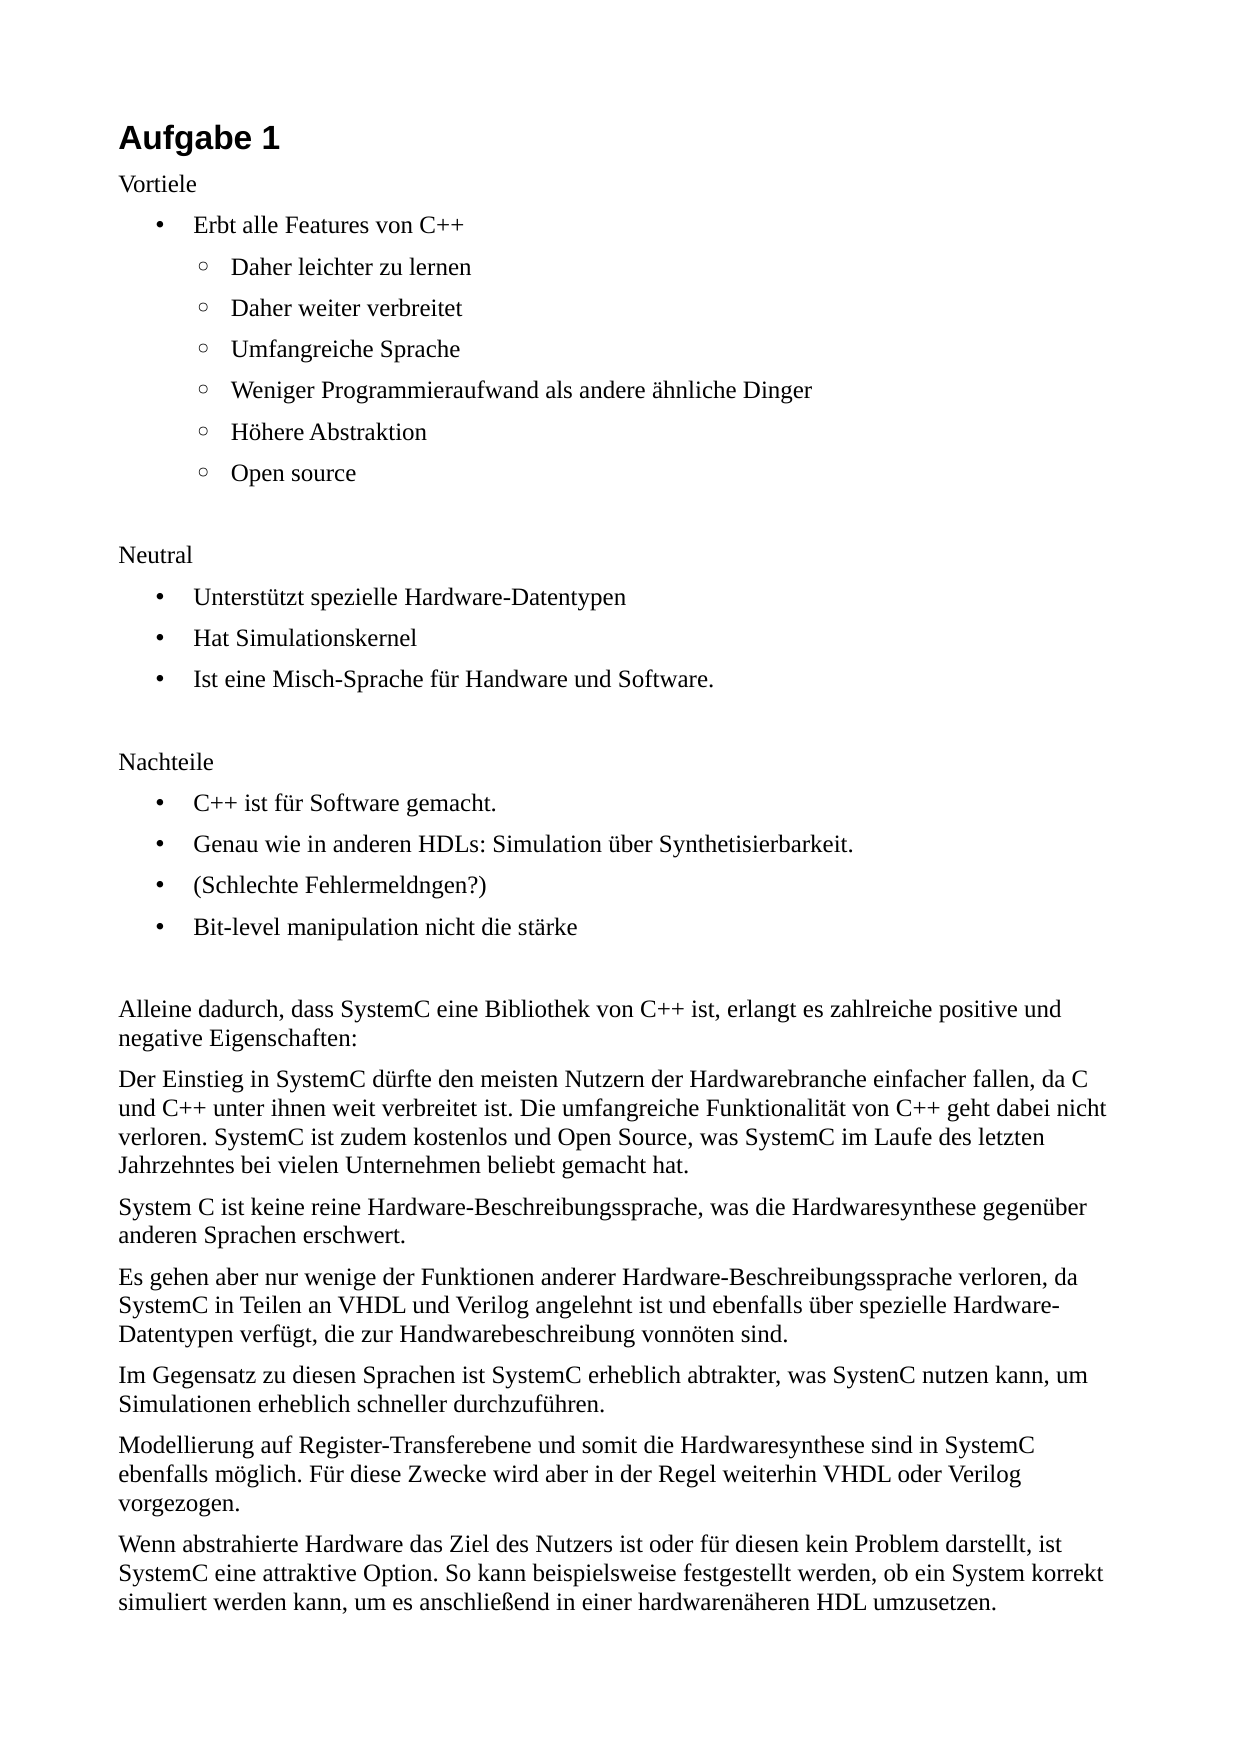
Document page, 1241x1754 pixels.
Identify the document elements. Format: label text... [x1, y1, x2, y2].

list Ist eine Misch-Sprache für Handware und Software. [156, 664, 1122, 693]
list Daher leichter zu lernen [193, 252, 1122, 281]
list Weniger Programmieraufwand als andere ähnliche Dinger [193, 376, 1122, 404]
subtitle Aufgabe 1 [118, 118, 1122, 157]
text Im Gegensatz zu diesen Sprachen ist SystemC erheblich abtrakter, was SystenC nutzen kann, um Simulationen erheblich schneller durchzuführen. [118, 1361, 1122, 1418]
text System C ist keine reine Hardware-Beschreibungssprache, was die Hardwaresynthese gegenüber anderen Sprachen erschwert. [118, 1192, 1122, 1249]
list Hat Simulationskernel [156, 623, 1122, 652]
text Modellierung auf Register-Transferebene und somit die Hardwaresynthese sind in SystemC ebenfalls möglich. Für diese Zwecke wird aber in der Regel weiterhin VHDL oder Verilog vorgezogen. [118, 1431, 1122, 1517]
list Bit-level manipulation nicht die stärke [156, 912, 1122, 941]
list C++ ist für Software gemacht. [156, 788, 1122, 817]
text Alleine dadurch, dass SystemC eine Bibliothek von C++ ist, erlangt es zahlreiche positive und negative Eigenschaften: [118, 994, 1122, 1052]
list Erbt alle Features von C++ [156, 211, 1122, 239]
text Neutral [118, 541, 1122, 569]
text Es gehen aber nur wenige der Funktionen anderer Hardware-Beschreibungssprache verloren, da SystemC in Teilen an VHDL und Verilog angelehnt ist und ebenfalls über spezielle Hardware-Datentypen verfügt, die zur Handwarebeschreibung vonnöten sind. [118, 1262, 1122, 1348]
list Genau wie in anderen HDLs: Simulation über Synthetisierbarkeit. [156, 829, 1122, 858]
text Wenn abstrahierte Hardware das Ziel des Nutzers ist oder für diesen kein Problem darstellt, ist SystemC eine attraktive Option. So kann beispielsweise festgestellt werden, ob ein System korrekt simuliert werden kann, um es anschließend in einer hardwarenäheren HDL umzusetzen. [118, 1529, 1122, 1616]
list Höhere Abstraktion [193, 417, 1122, 446]
text Nachteile [118, 747, 1122, 776]
list Open source [193, 458, 1122, 487]
text Der Einstieg in SystemC dürfte den meisten Nutzern der Hardwarebranche einfacher fallen, da C und C++ unter ihnen weit verbreitet ist. Die umfangreiche Funktionalität von C++ geht dabei nicht verloren. SystemC ist zudem kostenlos und Open Source, was SystemC im Laufe des letzten Jahrzehntes bei vielen Unternehmen beliebt gemacht hat. [118, 1064, 1122, 1179]
list Unterstützt spezielle Hardware-Datentypen [156, 582, 1122, 611]
list Daher weiter verbreitet [193, 293, 1122, 322]
list (Schlechte Fehlermeldngen?) [156, 871, 1122, 899]
text Vortiele [118, 169, 1122, 198]
list Umfangreiche Sprache [193, 334, 1122, 363]
